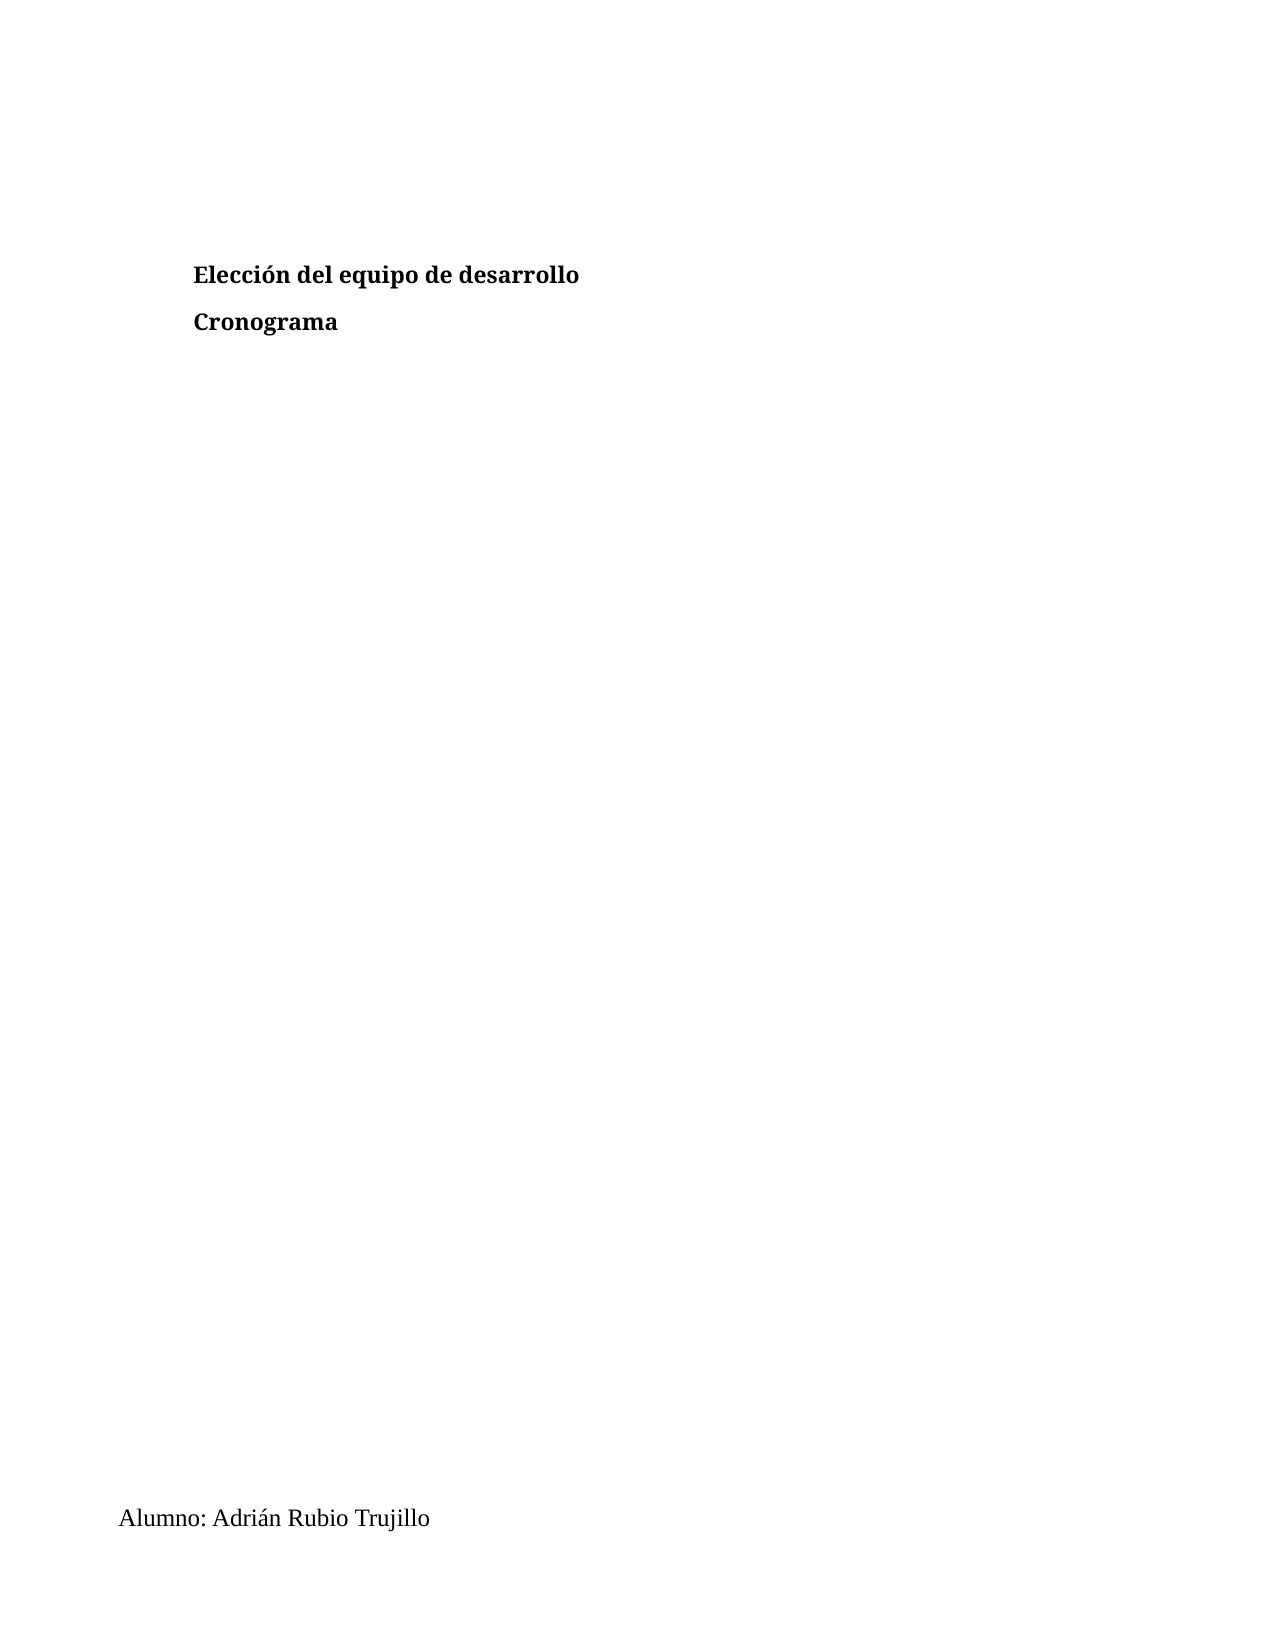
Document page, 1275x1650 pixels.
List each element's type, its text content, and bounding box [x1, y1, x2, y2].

text Elección del equipo de desarrollo [118, 259, 1157, 290]
text Cronograma [118, 306, 1157, 337]
